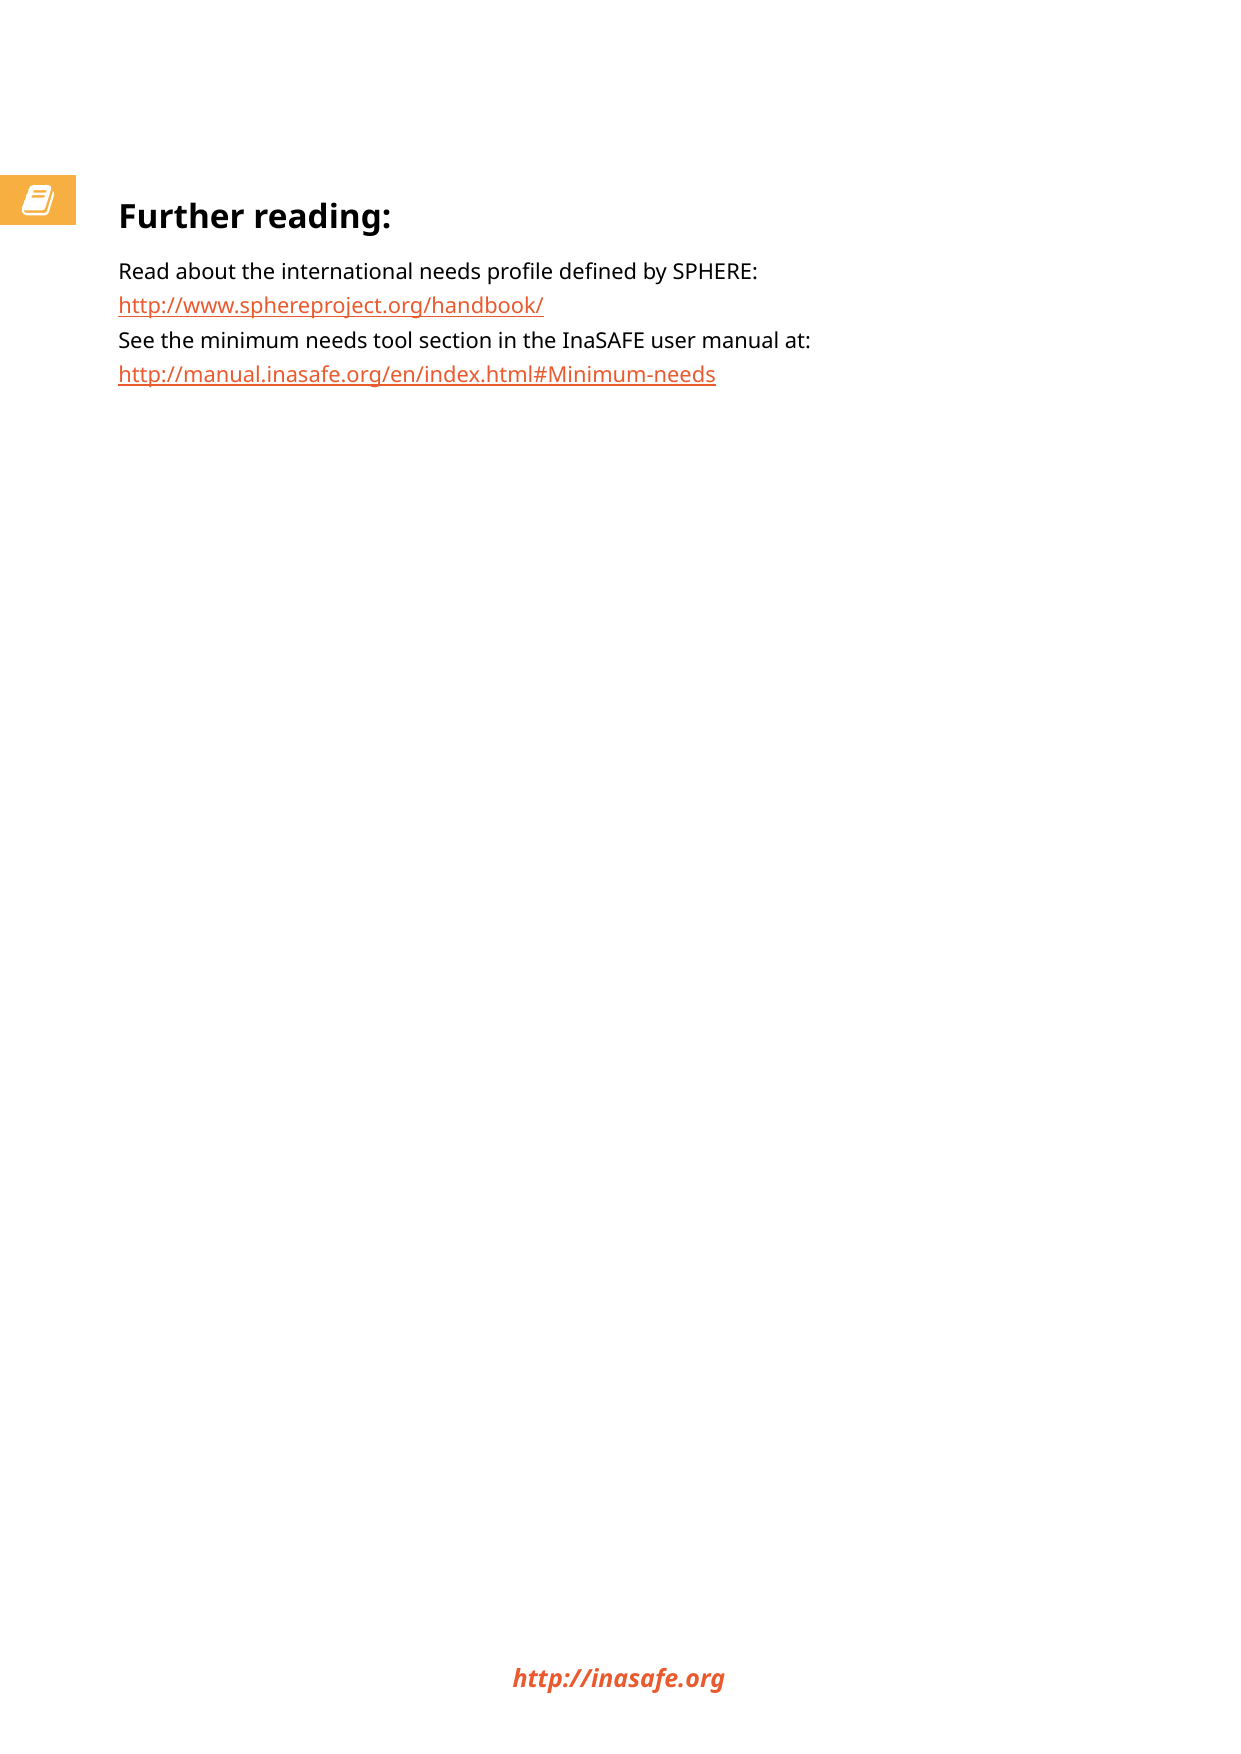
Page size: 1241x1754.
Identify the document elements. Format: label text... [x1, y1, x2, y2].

text See the minimum needs tool section in the InaSAFE user manual at: [118, 325, 1122, 354]
text http://www.sphereproject.org/handbook/ [118, 291, 1122, 320]
text http://manual.inasafe.org/en/index.html#Minimum-needs [118, 359, 1122, 428]
text Read about the international needs profile defined by SPHERE: [118, 256, 1122, 286]
subtitle Further reading: [118, 192, 1122, 238]
